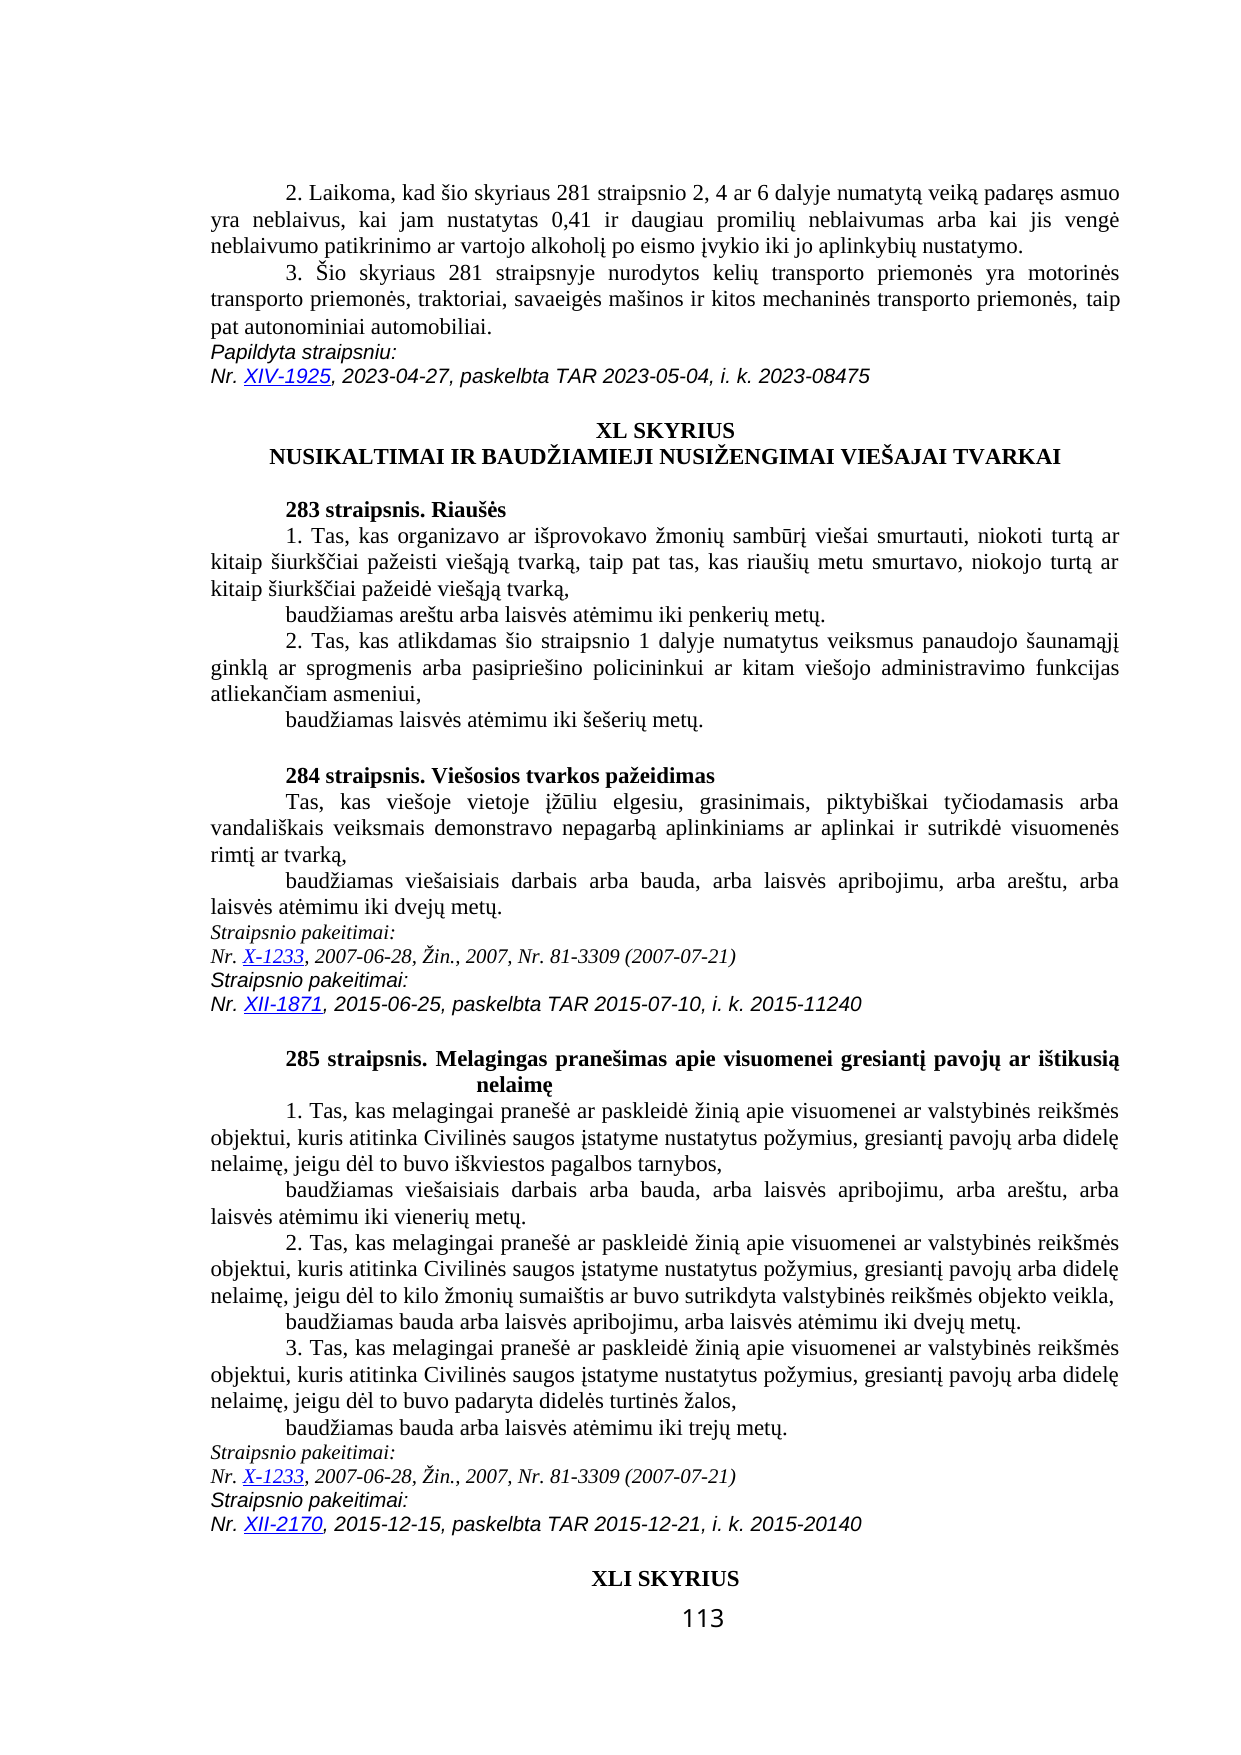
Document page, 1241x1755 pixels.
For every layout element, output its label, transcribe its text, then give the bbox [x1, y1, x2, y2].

text 1. Tas, kas organizavo ar išprovokavo žmonių sambūrį viešai smurtauti, niokoti turtą ar kitaip šiurkščiai pažeisti viešąją tvarką, taip pat tas, kas riaušių metu smurtavo, niokojo turtą ar kitaip šiurkščiai pažeidė viešąją tvarką, [210, 522, 1120, 601]
text Tas, kas viešoje vietoje įžūliu elgesiu, grasinimais, piktybiškai tyčiodamasis arba vandališkais veiksmais demonstravo nepagarbą aplinkiniams ar aplinkai ir sutrikdė visuomenės rimtį ar tvarką, [210, 788, 1120, 867]
text XL SKYRIUS [210, 417, 1120, 443]
text Nr. X-1233, 2007-06-28, Žin., 2007, Nr. 81-3309 (2007-07-21) [210, 944, 1120, 968]
text baudžiamas laisvės atėmimu iki šešerių metų. [210, 707, 1120, 733]
text baudžiamas areštu arba laisvės atėmimu iki penkerių metų. [210, 601, 1120, 627]
text Straipsnio pakeitimai: [210, 1488, 1120, 1512]
text Nr. X-1233, 2007-06-28, Žin., 2007, Nr. 81-3309 (2007-07-21) [210, 1464, 1120, 1488]
text Nr. XII-1871, 2015-06-25, paskelbta TAR 2015-07-10, i. k. 2015-11240 [210, 992, 1120, 1016]
text 2. Tas, kas melagingai pranešė ar paskleidė žinią apie visuomenei ar valstybinės reikšmės objektui, kuris atitinka Civilinės saugos įstatyme nustatytus požymius, gresiantį pavojų arba didelę nelaimę, jeigu dėl to kilo žmonių sumaištis ar buvo sutrikdyta valstybinės reikšmės objekto veikla, [210, 1229, 1120, 1308]
text 2. Tas, kas atlikdamas šio straipsnio 1 dalyje numatytus veiksmus panaudojo šaunamąjį ginklą ar sprogmenis arba pasipriešino policininkui ar kitam viešojo administravimo funkcijas atliekančiam asmeniui, [210, 627, 1120, 707]
text Nr. XII-2170, 2015-12-15, paskelbta TAR 2015-12-21, i. k. 2015-20140 [210, 1512, 1120, 1536]
text baudžiamas viešaisiais darbais arba bauda, arba laisvės apribojimu, arba areštu, arba laisvės atėmimu iki vienerių metų. [210, 1176, 1120, 1229]
text 283 straipsnis. Riaušės [210, 496, 1120, 522]
text Nr. XIV-1925, 2023-04-27, paskelbta TAR 2023-05-04, i. k. 2023-08475 [210, 364, 1120, 388]
text XLI SKYRIUS [210, 1565, 1120, 1591]
text baudžiamas bauda arba laisvės atėmimu iki trejų metų. [210, 1413, 1120, 1440]
text 284 straipsnis. Viešosios tvarkos pažeidimas [210, 762, 1120, 788]
text 285 straipsnis. Melagingas pranešimas apie visuomenei gresiantį pavojų ar ištikusią nelaimę [285, 1044, 1120, 1097]
text 3. Šio skyriaus 281 straipsnyje nurodytos kelių transporto priemonės yra motorinės transporto priemonės, traktoriai, savaeigės mašinos ir kitos mechaninės transporto priemonės, taip pat autonominiai automobiliai. [210, 258, 1120, 340]
text Straipsnio pakeitimai: [210, 920, 1120, 944]
text Straipsnio pakeitimai: [210, 968, 1120, 992]
text Straipsnio pakeitimai: [210, 1440, 1120, 1464]
text 1. Tas, kas melagingai pranešė ar paskleidė žinią apie visuomenei ar valstybinės reikšmės objektui, kuris atitinka Civilinės saugos įstatyme nustatytus požymius, gresiantį pavojų arba didelę nelaimę, jeigu dėl to buvo iškviestos pagalbos tarnybos, [210, 1097, 1120, 1176]
text 2. Laikoma, kad šio skyriaus 281 straipsnio 2, 4 ar 6 dalyje numatytą veiką padaręs asmuo yra neblaivus, kai jam nustatytas 0,41 ir daugiau promilių neblaivumas arba kai jis vengė neblaivumo patikrinimo ar vartojo alkoholį po eismo įvykio iki jo aplinkybių nustatymo. [210, 179, 1120, 258]
text baudžiamas viešaisiais darbais arba bauda, arba laisvės apribojimu, arba areštu, arba laisvės atėmimu iki dvejų metų. [210, 867, 1120, 920]
text Papildyta straipsniu: [210, 340, 1120, 364]
text baudžiamas bauda arba laisvės apribojimu, arba laisvės atėmimu iki dvejų metų. [210, 1308, 1120, 1334]
text NUSIKALTIMAI IR BAUDŽIAMIEJI NUSIŽENGIMAI VIEŠAJAI TVARKAI [210, 443, 1120, 469]
text 3. Tas, kas melagingai pranešė ar paskleidė žinią apie visuomenei ar valstybinės reikšmės objektui, kuris atitinka Civilinės saugos įstatyme nustatytus požymius, gresiantį pavojų arba didelę nelaimę, jeigu dėl to buvo padaryta didelės turtinės žalos, [210, 1334, 1120, 1413]
